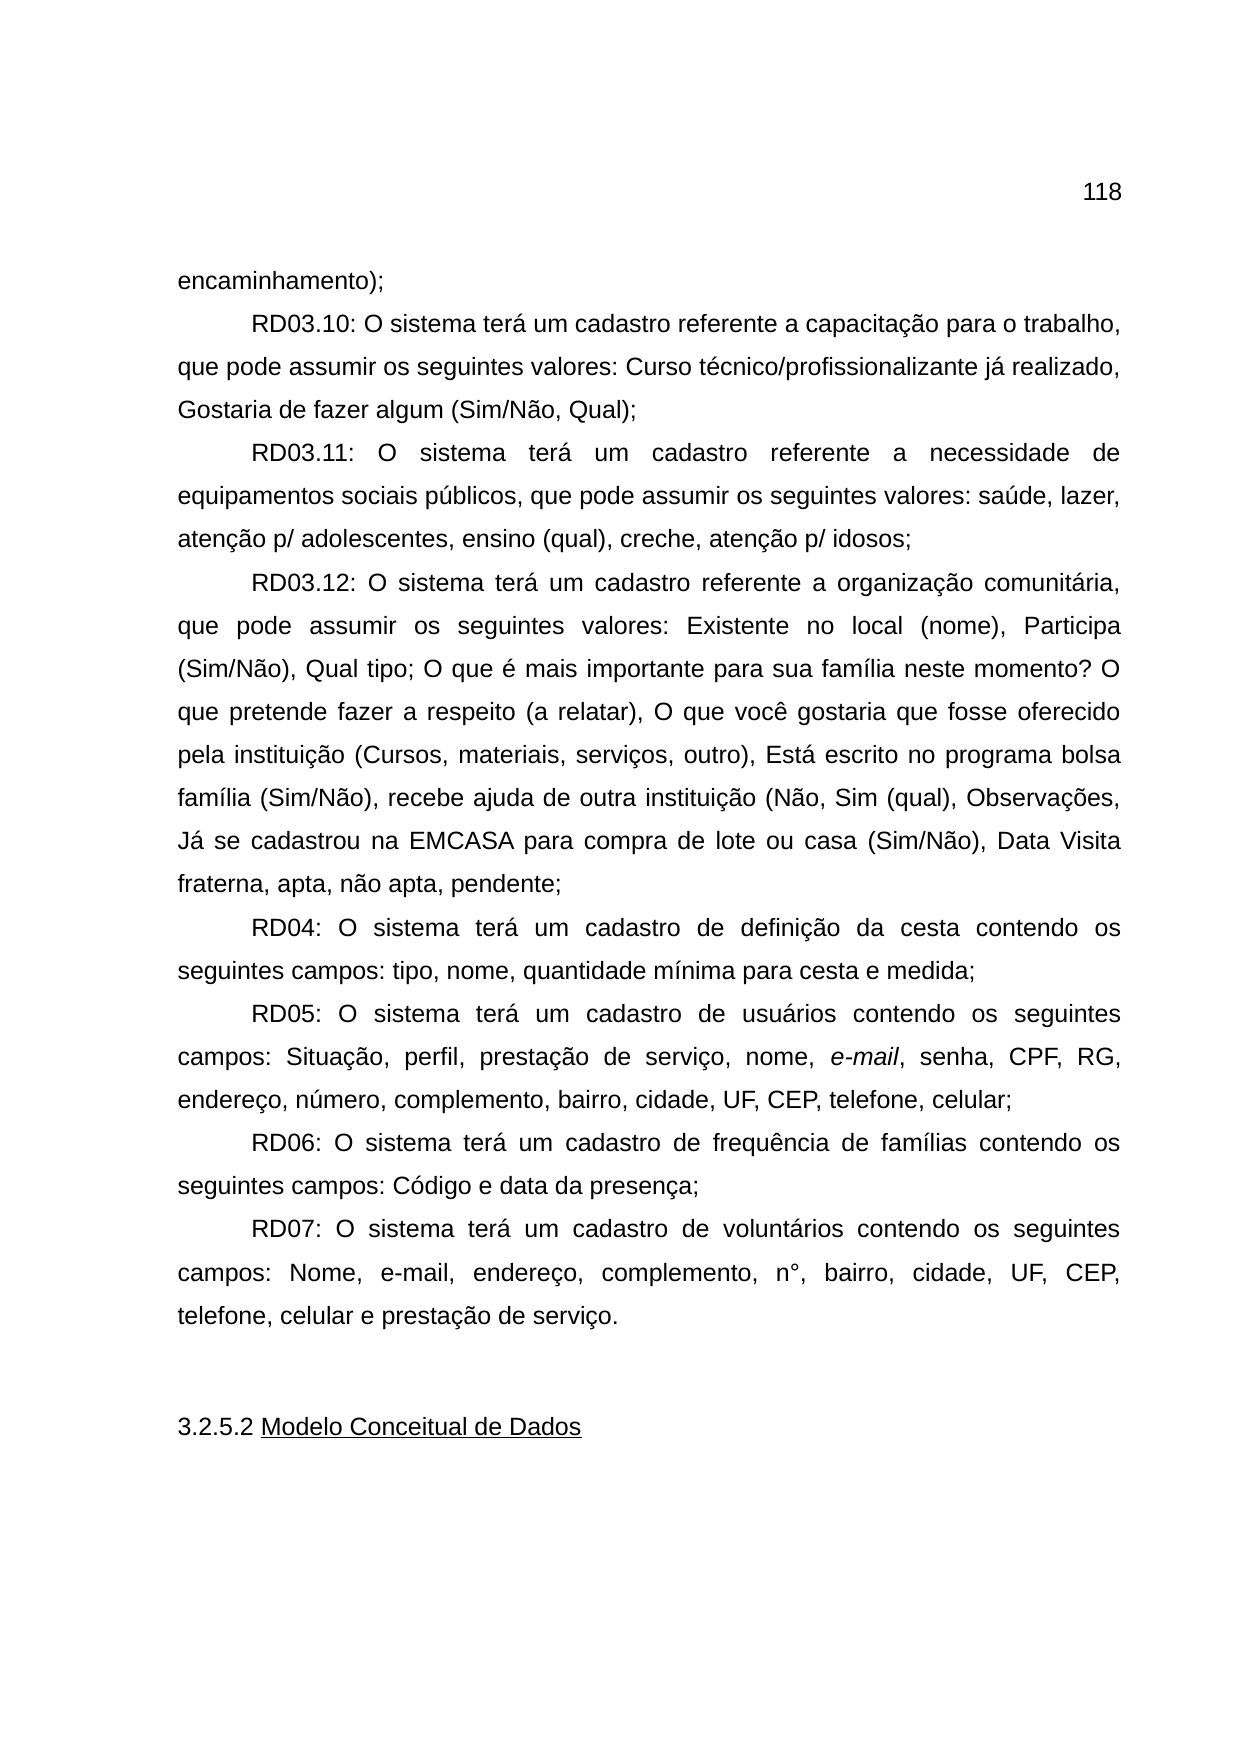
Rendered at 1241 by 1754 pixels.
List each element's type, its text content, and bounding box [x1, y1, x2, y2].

text RD07: O sistema terá um cadastro de voluntários contendo os seguintes campos: Nome, e-mail, endereço, complemento, n°, bairro, cidade, UF, CEP, telefone, celular e prestação de serviço. [177, 1214, 1122, 1329]
text RD03.10: O sistema terá um cadastro referente a capacitação para o trabalho, que pode assumir os seguintes valores: Curso técnico/profissionalizante já realizado, Gostaria de fazer algum (Sim/Não, Qual); [177, 309, 1122, 424]
text RD03.11: O sistema terá um cadastro referente a necessidade de equipamentos sociais públicos, que pode assumir os seguintes valores: saúde, lazer, atenção p/ adolescentes, ensino (qual), creche, atenção p/ idosos; [177, 438, 1122, 553]
text RD03.12: O sistema terá um cadastro referente a organização comunitária, que pode assumir os seguintes valores: Existente no local (nome), Participa (Sim/Não), Qual tipo; O que é mais importante para sua família neste momento? O que pretende fazer a respeito (a relatar), O que você gostaria que fosse oferecido pela instituição (Cursos, materiais, serviços, outro), Está escrito no programa bolsa família (Sim/Não), recebe ajuda de outra instituição (Não, Sim (qual), Observações, Já se cadastrou na EMCASA para compra de lote ou casa (Sim/Não), Data Visita fraterna, apta, não apta, pendente; [177, 568, 1122, 898]
text RD05: O sistema terá um cadastro de usuários contendo os seguintes campos: Situação, perfil, prestação de serviço, nome, e-mail, senha, CPF, RG, endereço, número, complemento, bairro, cidade, UF, CEP, telefone, celular; [177, 999, 1122, 1114]
text encaminhamento); [177, 266, 1122, 294]
text RD06: O sistema terá um cadastro de frequência de famílias contendo os seguintes campos: Código e data da presença; [177, 1128, 1122, 1200]
subtitle 3.2.5.2 Modelo Conceitual de Dados [177, 1412, 1122, 1441]
text RD04: O sistema terá um cadastro de definição da cesta contendo os seguintes campos: tipo, nome, quantidade mínima para cesta e medida; [177, 913, 1122, 984]
